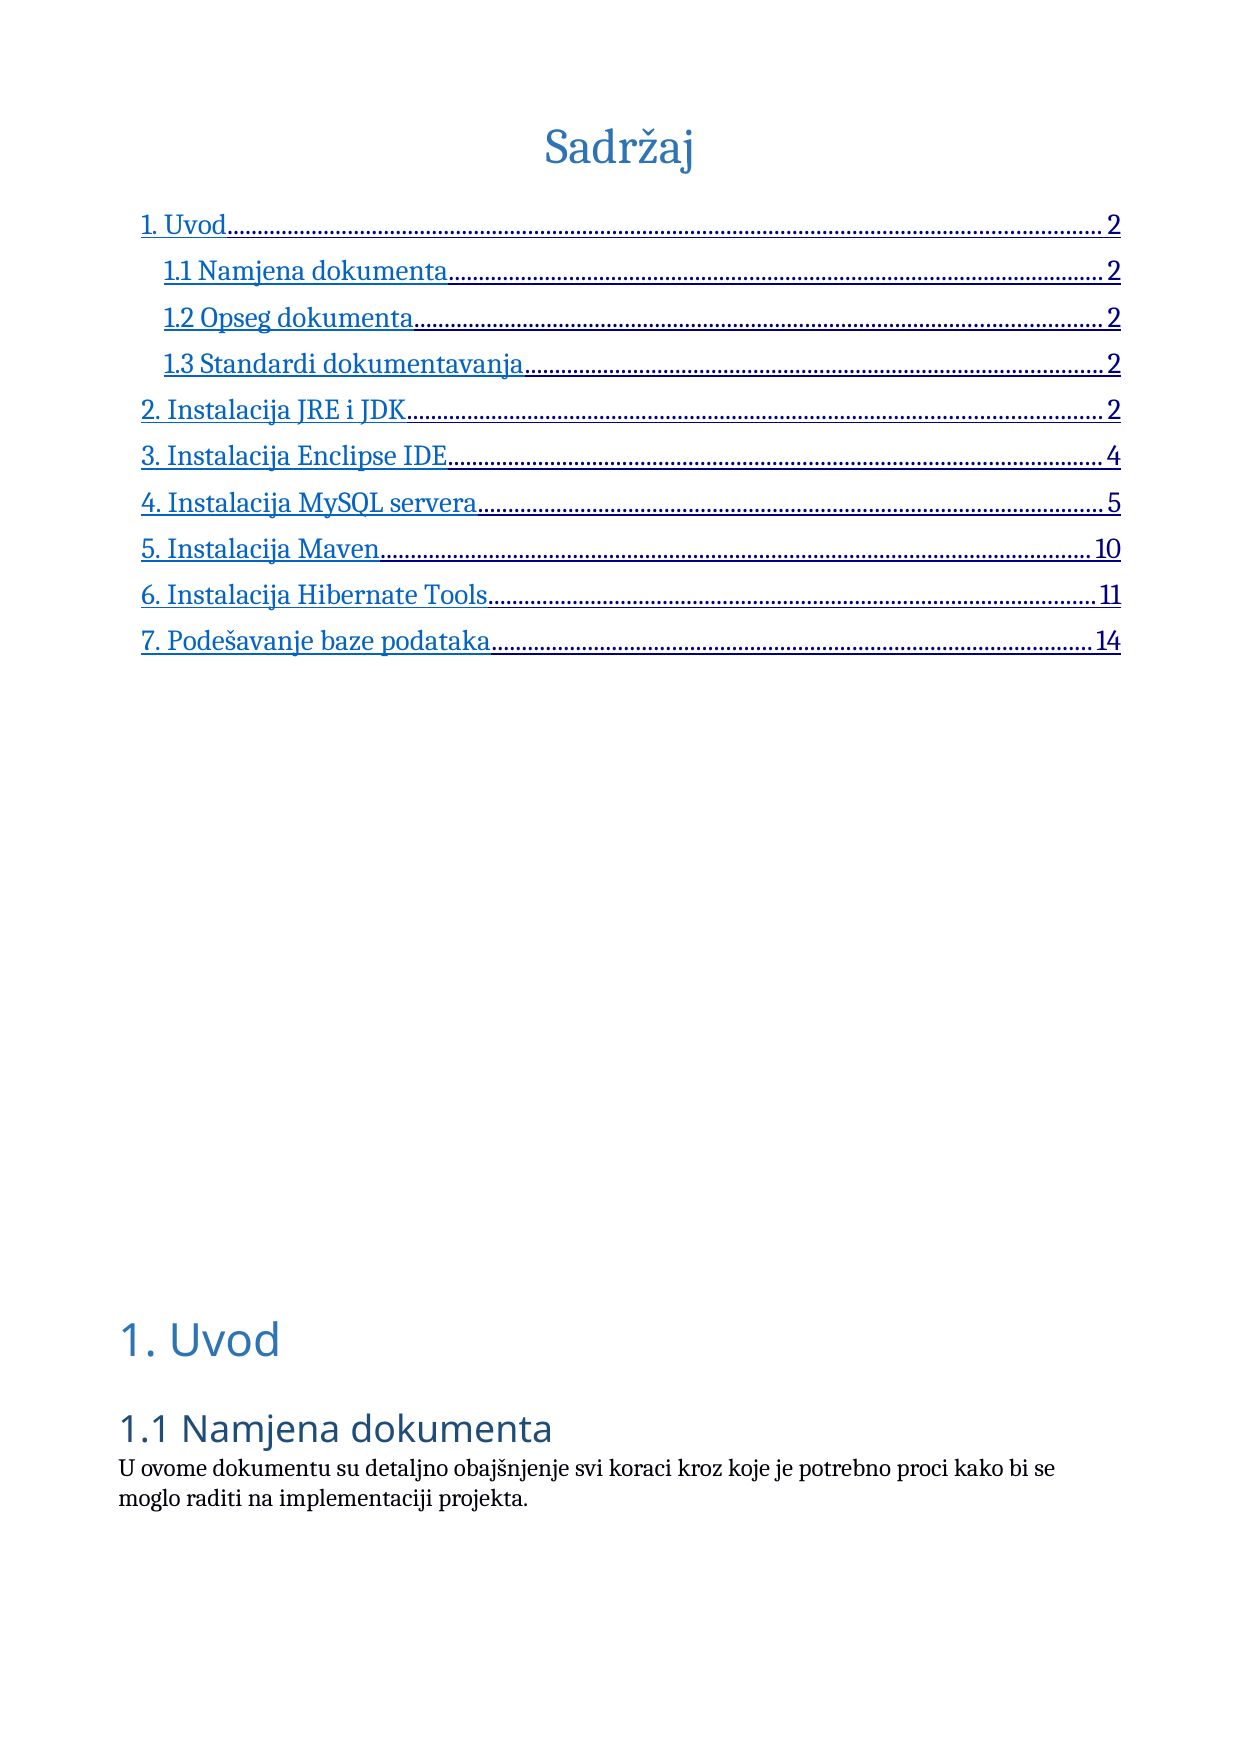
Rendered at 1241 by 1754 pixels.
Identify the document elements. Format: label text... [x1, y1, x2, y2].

text 1.3 Standardi dokumentavanja 2 [164, 347, 1122, 381]
subtitle Sadržaj [118, 118, 1122, 176]
text 3. Instalacija Enclipse IDE 4 [141, 439, 1122, 473]
text 2. Instalacija JRE i JDK 2 [141, 393, 1122, 427]
text 1.2 Opseg dokumenta 2 [164, 301, 1122, 334]
text 6. Instalacija Hibernate Tools 11 [141, 578, 1122, 612]
text 4. Instalacija MySQL servera 5 [141, 486, 1122, 519]
text 1.1 Namjena dokumenta 2 [164, 254, 1122, 288]
subtitle 1. Uvod [118, 1307, 1122, 1370]
subtitle 1.1 Namjena dokumenta [118, 1403, 1122, 1454]
text 5. Instalacija Maven 10 [141, 532, 1122, 566]
text 7. Podešavanje baze podataka 14 [141, 624, 1122, 658]
text 1. Uvod 2 [141, 208, 1122, 242]
text U ovome dokumentu su detaljno obajšnjenje svi koraci kroz koje je potrebno proci kako bi se moglo raditi na implementaciji projekta. [118, 1454, 1122, 1513]
